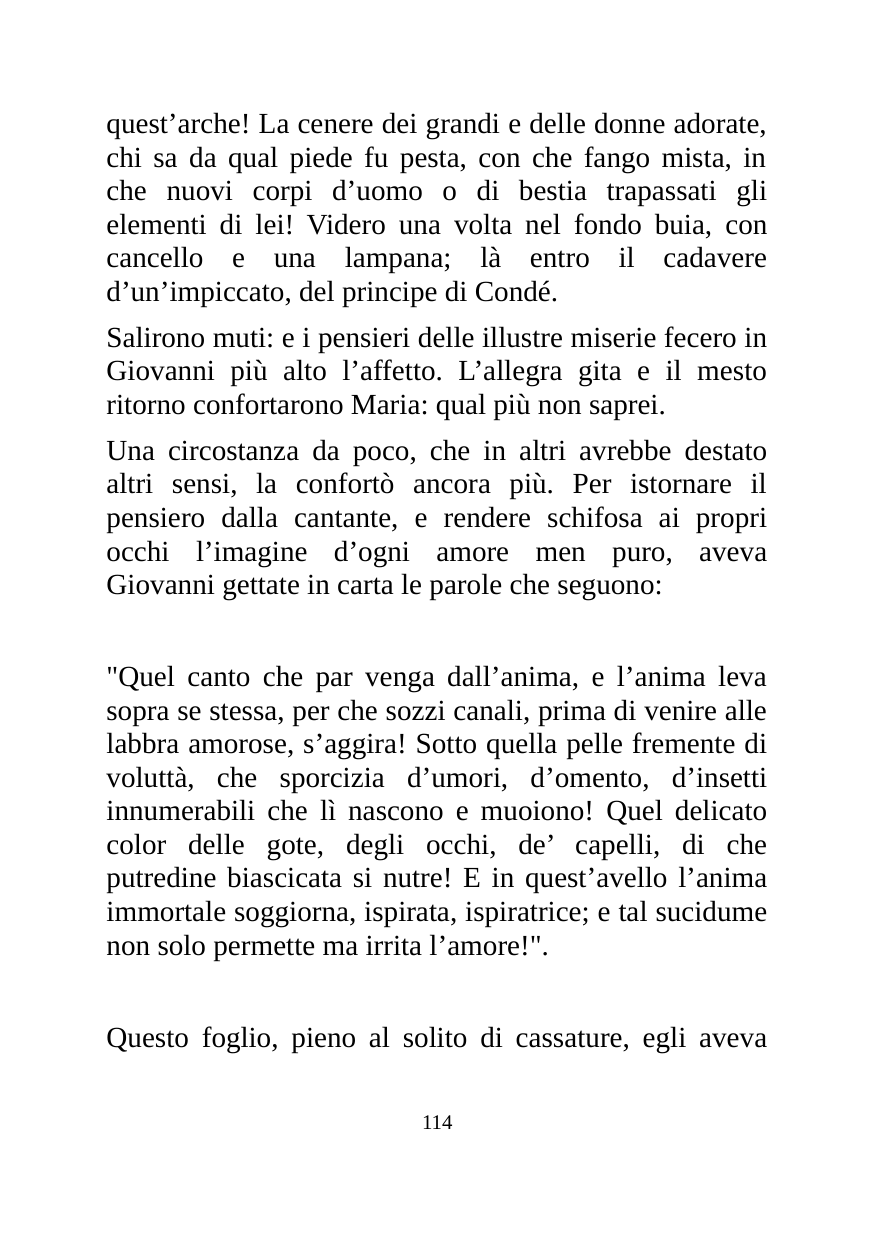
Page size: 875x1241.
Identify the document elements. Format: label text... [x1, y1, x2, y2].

text quest’arche! La cenere dei grandi e delle donne adorate, chi sa da qual piede fu pesta, con che fango mista, in che nuovi corpi d’uomo o di bestia trapassati gli elementi di lei! Videro una volta nel fondo buia, con cancello e una lampana; là entro il cadavere d’un’impiccato, del principe di Condé. [106, 106, 768, 307]
text "Quel canto che par venga dall’anima, e l’anima leva sopra se stessa, per che sozzi canali, prima di venire alle labbra amorose, s’aggira! Sotto quella pelle fremente di voluttà, che sporcizia d’umori, d’omento, d’insetti innumerabili che lì nascono e muoiono! Quel delicato color delle gote, degli occhi, de’ capelli, di che putredine biascicata si nutre! E in quest’avello l’anima immortale soggiorna, ispirata, ispiratrice; e tal sucidume non solo permette ma irrita l’amore!". [106, 659, 768, 961]
text Salirono muti: e i pensieri delle illustre miserie fecero in Giovanni più alto l’affetto. L’allegra gita e il mesto ritorno confortarono Maria: qual più non saprei. [106, 320, 768, 421]
text Questo foglio, pieno al solito di cassature, egli aveva [106, 1020, 768, 1053]
text Una circostanza da poco, che in altri avrebbe destato altri sensi, la confortò ancora più. Per istornare il pensiero dalla cantante, e rendere schifosa ai propri occhi l’imagine d’ogni amore men puro, aveva Giovanni gettate in carta le parole che seguono: [106, 433, 768, 601]
